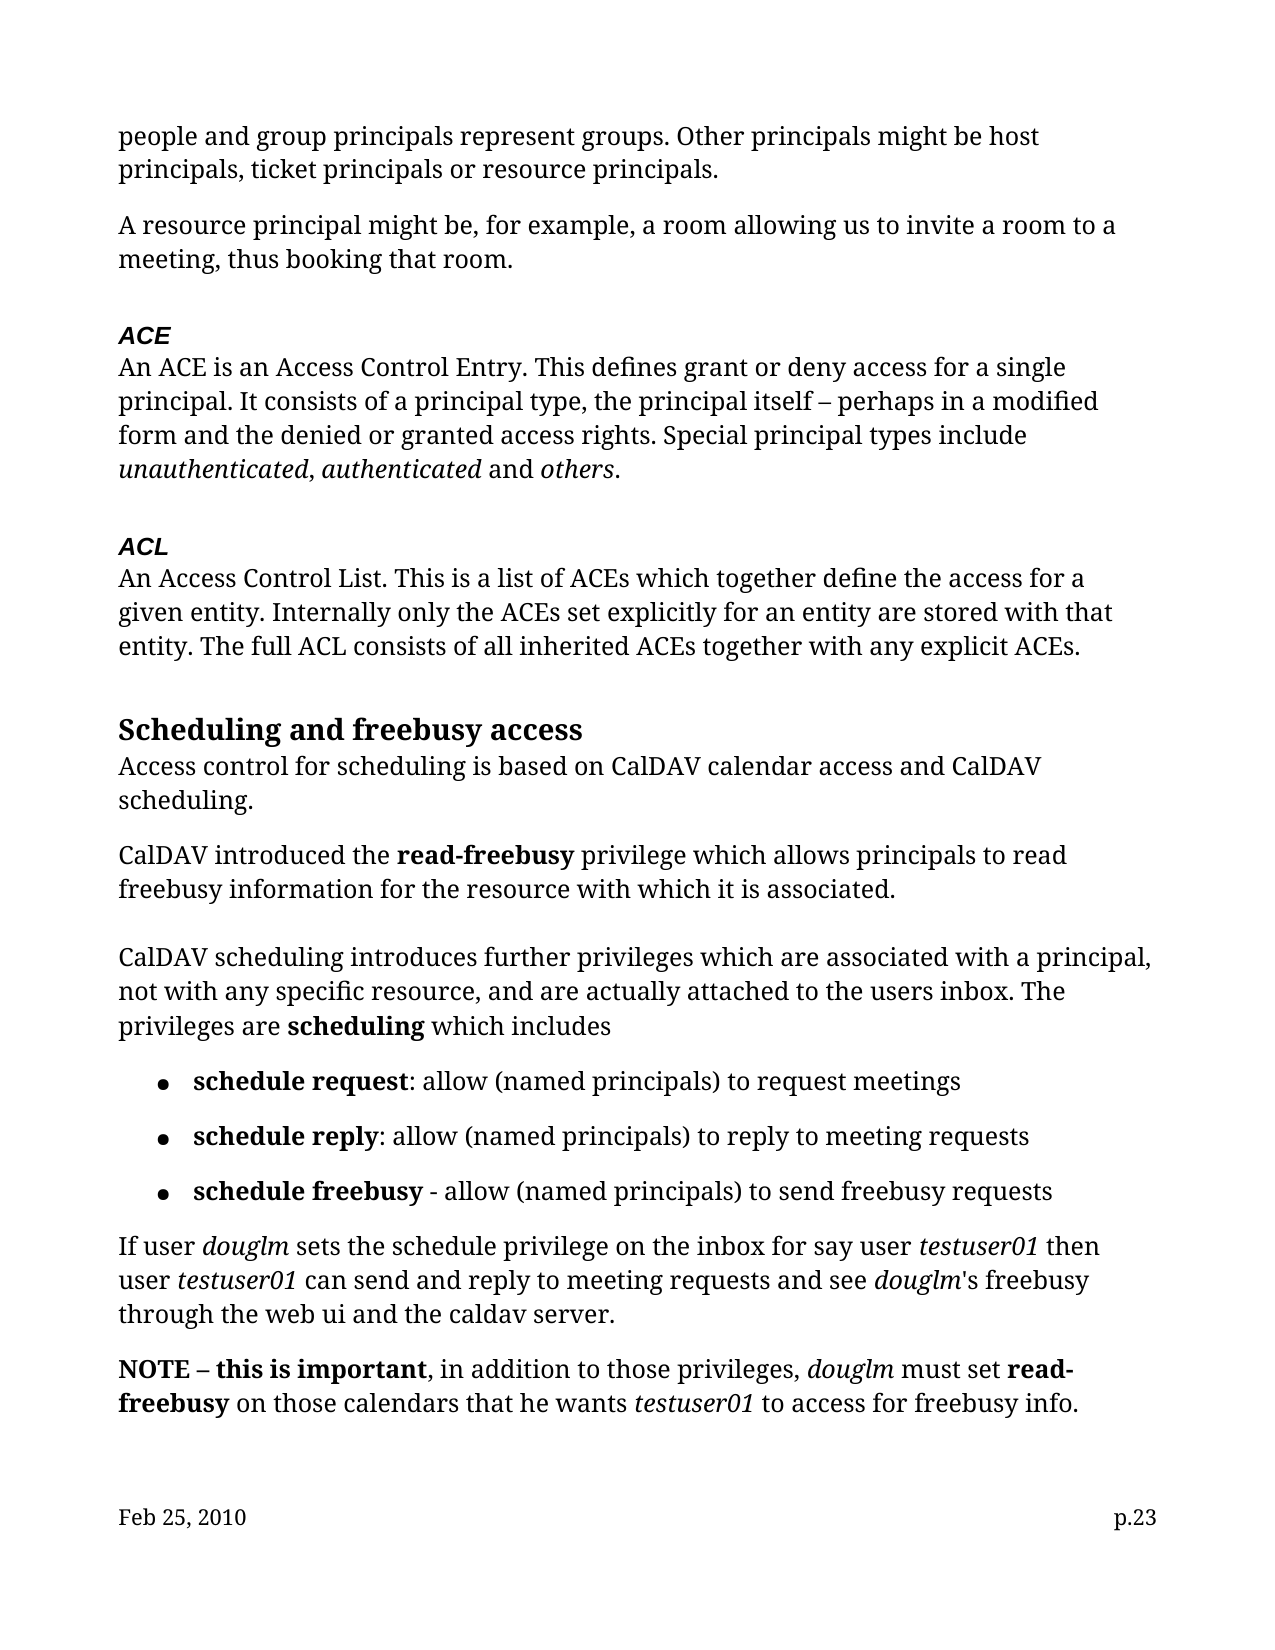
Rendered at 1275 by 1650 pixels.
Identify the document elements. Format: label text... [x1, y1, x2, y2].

subtitle ACL [118, 532, 1157, 560]
list schedule request: allow (named principals) to request meetings [156, 1063, 1157, 1097]
text If user douglm sets the schedule privilege on the inbox for say user testuser01 then user testuser01 can send and reply to meeting requests and see douglm's freebusy through the web ui and the caldav server. [118, 1228, 1157, 1331]
text A resource principal might be, for example, a room allowing us to invite a room to a meeting, thus booking that room. [118, 207, 1157, 275]
subtitle Scheduling and freebusy access [118, 709, 1157, 749]
subtitle ACE [118, 322, 1157, 350]
text NOTE – this is important, in addition to those privileges, douglm must set read-freebusy on those calendars that he wants testuser01 to access for freebusy info. [118, 1352, 1157, 1420]
text Access control for scheduling is based on CalDAV calendar access and CalDAV scheduling. [118, 749, 1157, 817]
list schedule freebusy - allow (named principals) to send freebusy requests [156, 1173, 1157, 1207]
text An Access Control List. This is a list of ACEs which together define the access for a given entity. Internally only the ACEs set explicitly for an entity are stored with that entity. The full ACL consists of all inherited ACEs together with any explicit ACEs. [118, 560, 1157, 662]
text An ACE is an Access Control Entry. This defines grant or deny access for a single principal. It consists of a principal type, the principal itself – perhaps in a modified form and the denied or granted access rights. Special principal types include unauthenticated, authenticated and others. [118, 350, 1157, 486]
text people and group principals represent groups. Other principals might be host principals, ticket principals or resource principals. [118, 118, 1157, 186]
list schedule reply: allow (named principals) to reply to meeting requests [156, 1118, 1157, 1152]
text CalDAV introduced the read-freebusy privilege which allows principals to read freebusy information for the resource with which it is associated. CalDAV scheduling introduces further privileges which are associated with a principal, not with any specific resource, and are actually attached to the users inbox. The privileges are scheduling which includes [118, 838, 1157, 1042]
